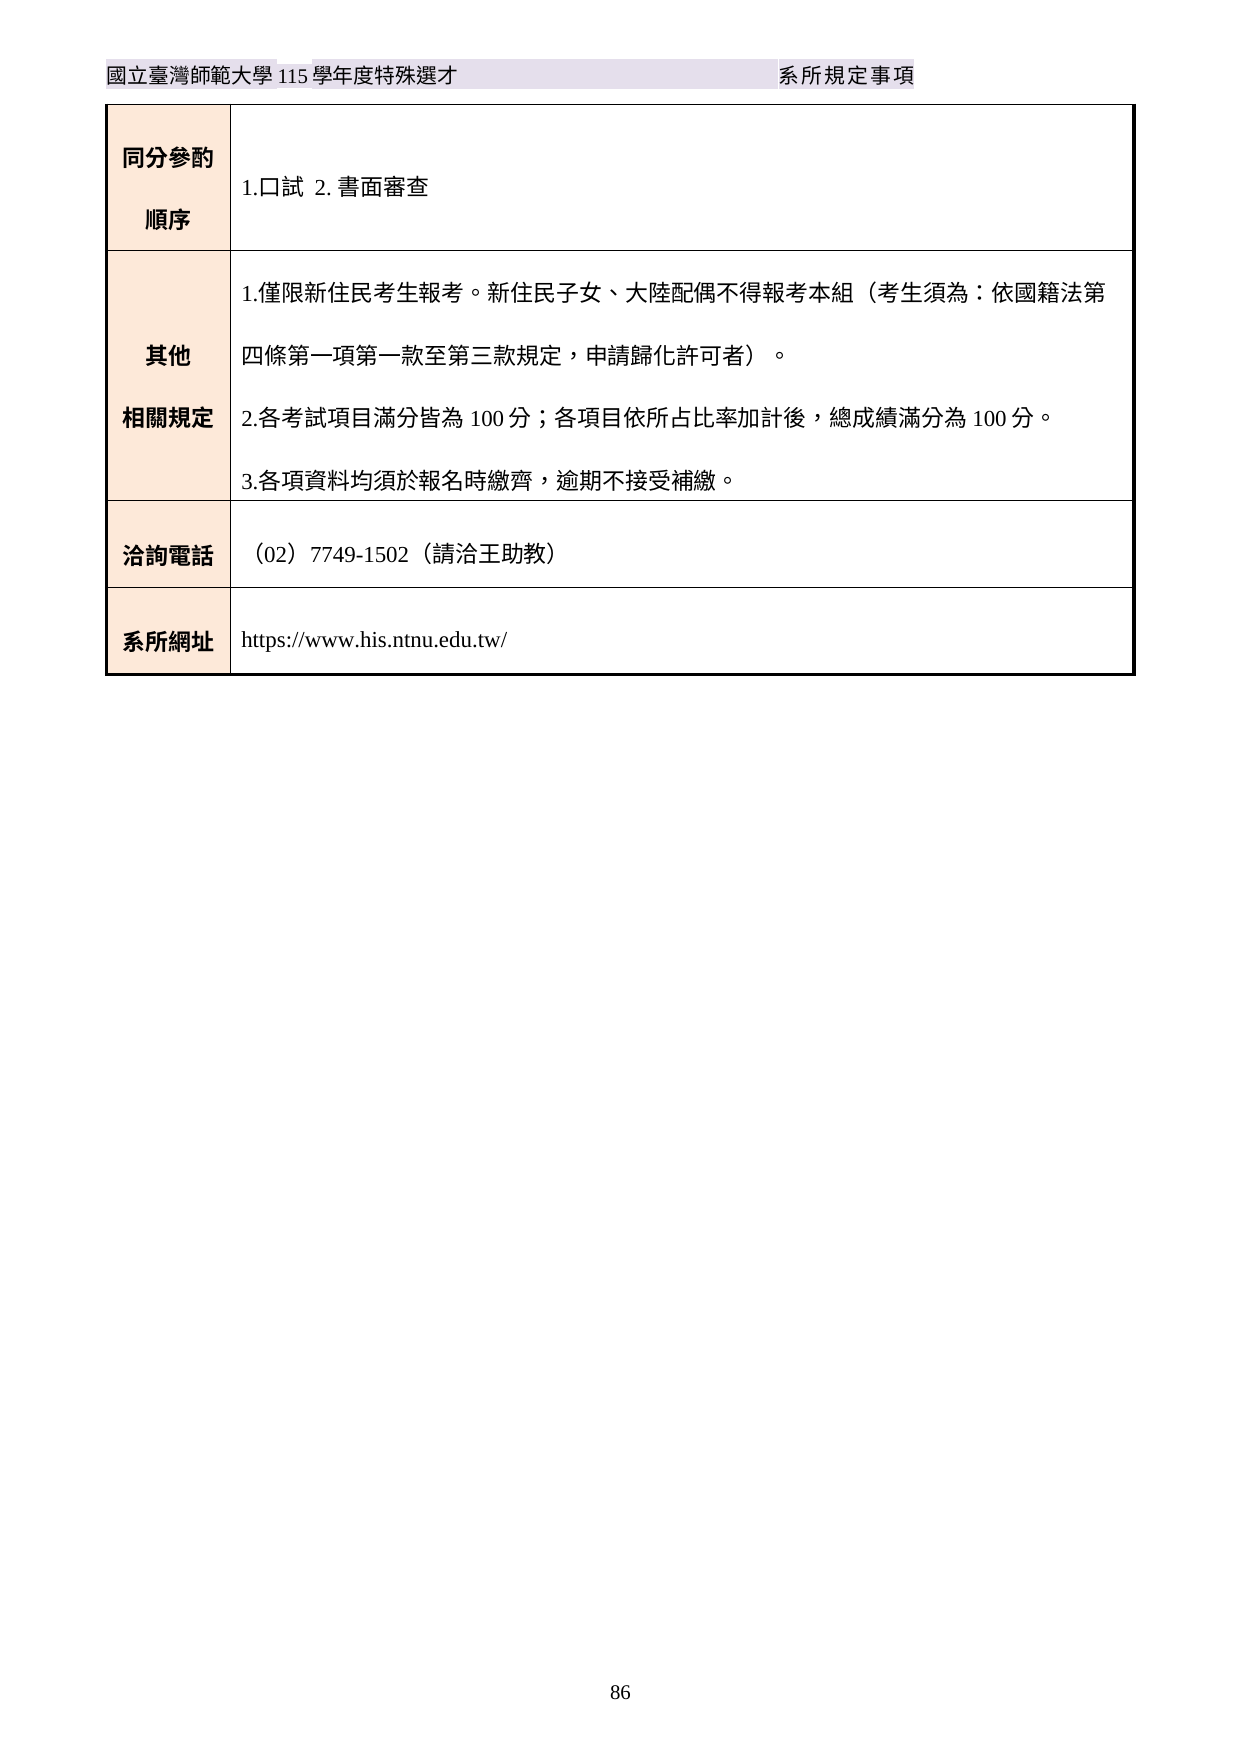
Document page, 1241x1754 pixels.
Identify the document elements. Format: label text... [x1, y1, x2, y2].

table_cell 1.僅限新住民考生報考。新住民子女、大陸配偶不得報考本組（考生須為：依國籍法第四條第一項第一款至第三款規定，申請歸化許可者）。 2.各考試項目滿分皆為 100分；各項目依所占比率加計後，總成績滿分為 100分。 3.各項資料均須於報名時繳齊，逾期不接受補繳。 [231, 251, 1132, 500]
table_cell 系所網址 [108, 588, 230, 673]
table_cell 同分參酌 順序 [108, 105, 230, 250]
table_cell https://www.his.ntnu.edu.tw/ [231, 588, 1132, 673]
table_cell 1.口試 2. 書面審查 [231, 105, 1132, 250]
table_cell 其他 相關規定 [108, 251, 230, 500]
table_cell （02）7749-1502（請洽王助教） [231, 501, 1132, 587]
table_cell 洽詢電話 [108, 501, 230, 587]
